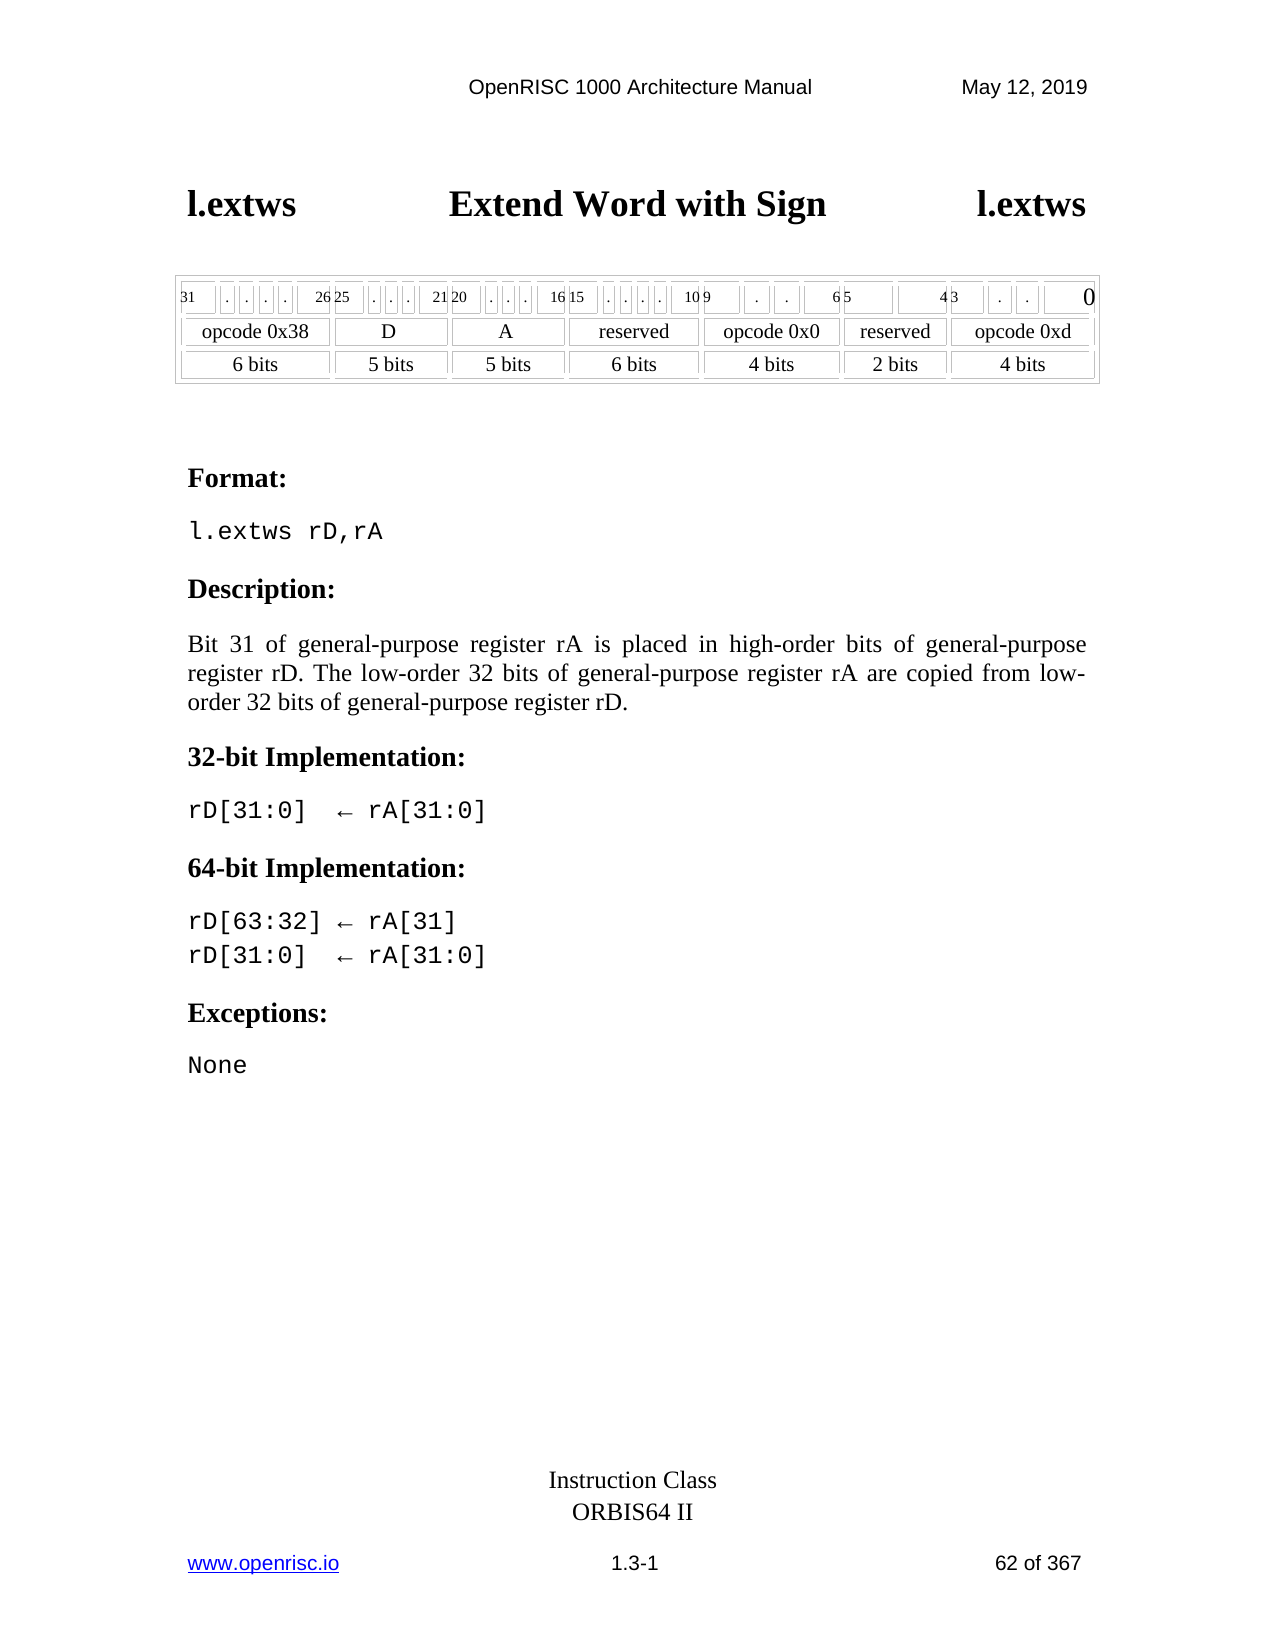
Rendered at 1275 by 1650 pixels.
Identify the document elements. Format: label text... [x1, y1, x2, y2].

text Exceptions: [187, 996, 1087, 1028]
text None [187, 1053, 1087, 1081]
text rD[63:32] ← rA[31] rD[31:0] ← rA[31:0] [187, 908, 1087, 971]
text Bit 31 of general-purpose register rA is placed in high-order bits of general-purpose register rD. The low-order 32 bits of general-purpose register rA are copied from low-order 32 bits of general-purpose register rD. [187, 629, 1087, 715]
text Format: [187, 461, 1087, 493]
text Description: [187, 572, 1087, 604]
text rD[31:0] ← rA[31:0] [187, 798, 1087, 826]
text l.extws rD,rA [187, 518, 1087, 547]
text 32-bit Implementation: [187, 740, 1087, 773]
text 64-bit Implementation: [187, 851, 1087, 883]
